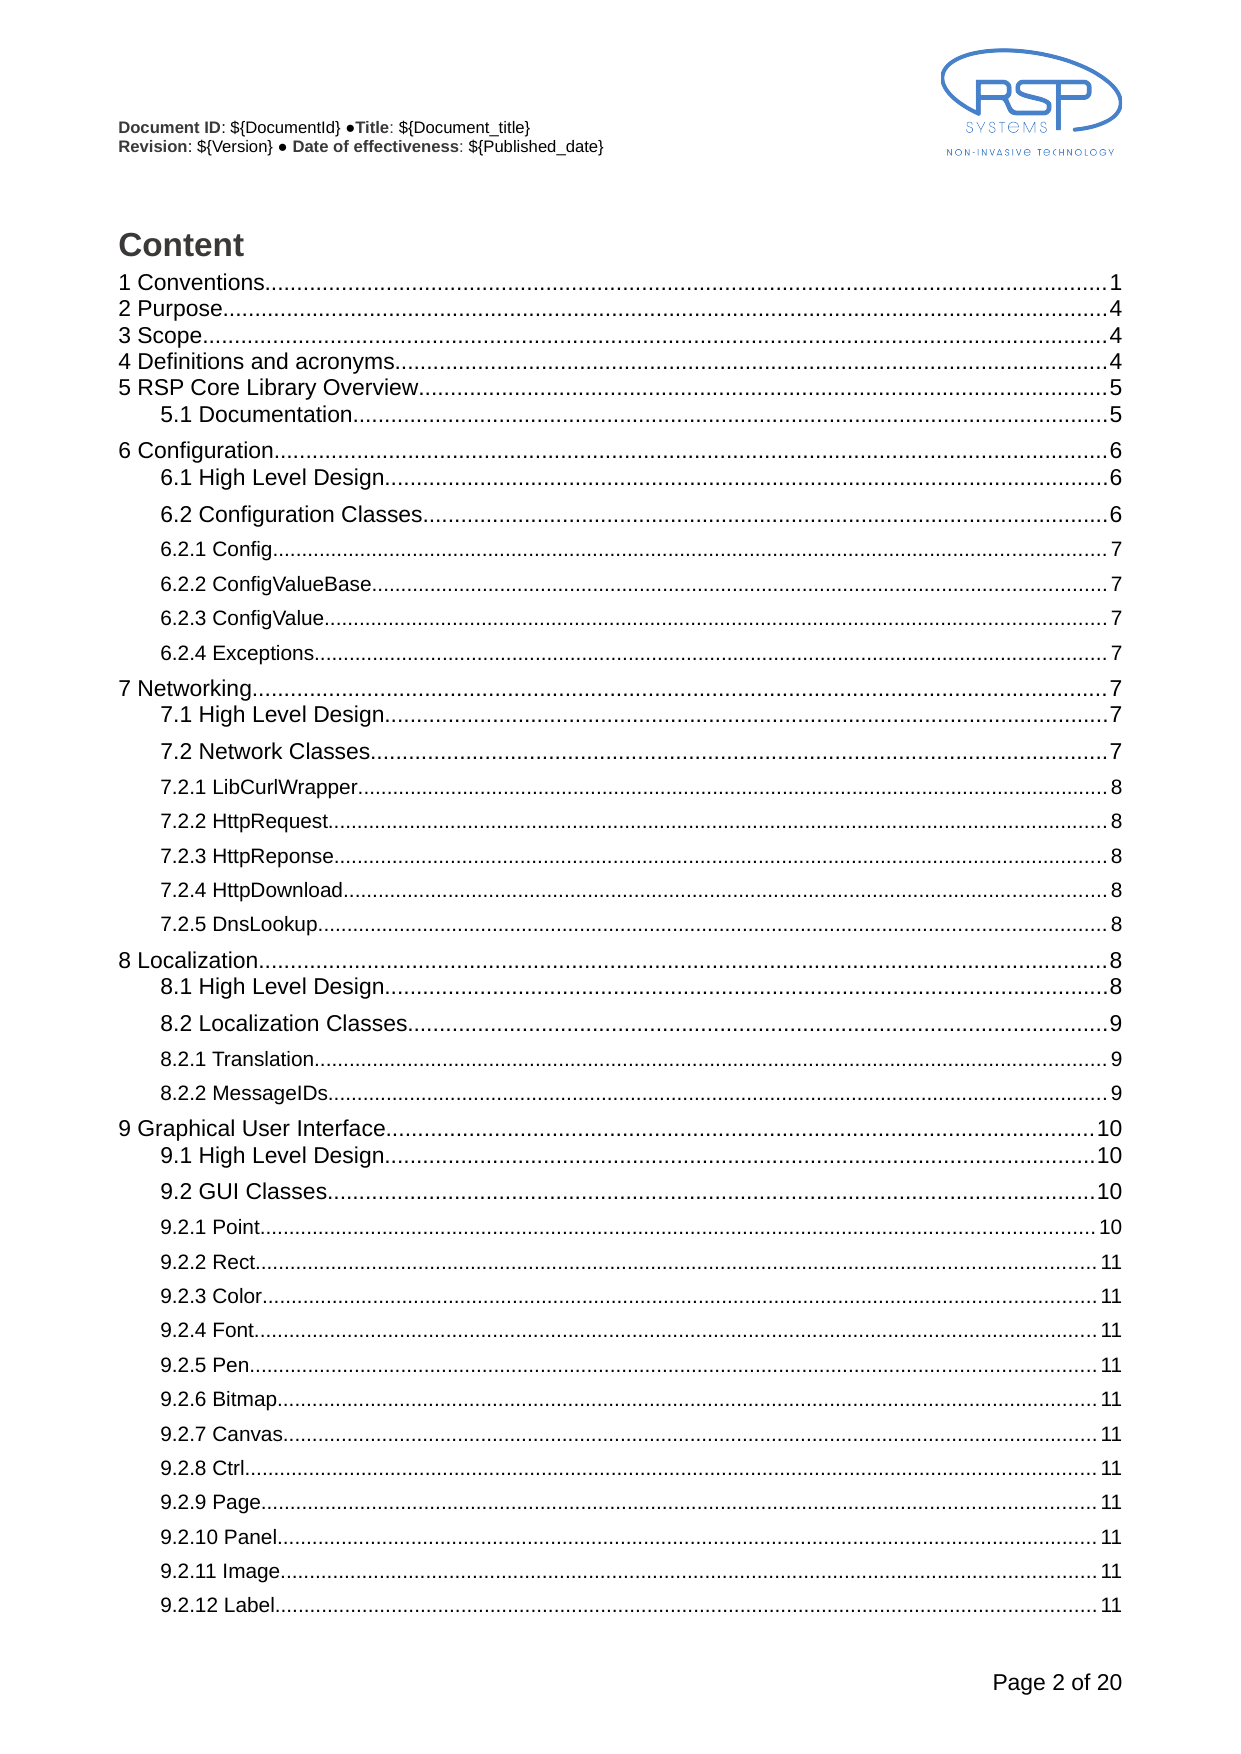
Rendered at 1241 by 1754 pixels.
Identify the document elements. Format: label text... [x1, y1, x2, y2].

text 9.2.12 Label 11 [160, 1593, 1122, 1617]
text 9 Graphical User Interface 10 [118, 1115, 1122, 1142]
text 6.1 High Level Design 6 [160, 464, 1122, 490]
text 6.2.3 ConfigValue 7 [160, 606, 1122, 630]
text 9.2.5 Pen 11 [160, 1353, 1122, 1377]
text 4 Definitions and acronyms 4 [118, 348, 1122, 374]
text 9.2.10 Panel 11 [160, 1524, 1122, 1548]
text 6.2.4 Exceptions 7 [160, 640, 1122, 664]
text 9.2.9 Page 11 [160, 1490, 1122, 1514]
text 6.2.1 Config 7 [160, 537, 1122, 561]
text 6.2 Configuration Classes 6 [160, 501, 1122, 527]
text 7.2 Network Classes 7 [160, 738, 1122, 764]
text 9.2.3 Color 11 [160, 1284, 1122, 1308]
text 9.2.4 Font 11 [160, 1318, 1122, 1342]
text 6.2.2 ConfigValueBase 7 [160, 572, 1122, 596]
text 7.2.3 HttpReponse 8 [160, 843, 1122, 867]
text 8.2.1 Translation 9 [160, 1046, 1122, 1070]
text 9.2.1 Point 10 [160, 1215, 1122, 1239]
text 9.2.6 Bitmap 11 [160, 1387, 1122, 1411]
text 1 Conventions 1 [118, 269, 1122, 295]
text 9.1 High Level Design 10 [160, 1142, 1122, 1168]
text 8.2 Localization Classes 9 [160, 1010, 1122, 1036]
text 7.1 High Level Design 7 [160, 701, 1122, 727]
text 7.2.5 DnsLookup 8 [160, 912, 1122, 936]
text 6 Configuration 6 [118, 437, 1122, 464]
text 7.2.4 HttpDownload 8 [160, 878, 1122, 902]
picture [941, 48, 1123, 156]
text 9.2.7 Canvas 11 [160, 1421, 1122, 1445]
text 7 Networking 7 [118, 675, 1122, 701]
text 3 Scope 4 [118, 322, 1122, 348]
text 8.1 High Level Design 8 [160, 973, 1122, 999]
text 9.2.2 Rect 11 [160, 1249, 1122, 1273]
text 7.2.1 LibCurlWrapper 8 [160, 775, 1122, 799]
text 7.2.2 HttpRequest 8 [160, 809, 1122, 833]
text 8.2.2 MessageIDs 9 [160, 1081, 1122, 1105]
text 5.1 Documentation 5 [160, 401, 1122, 427]
text 2 Purpose 4 [118, 295, 1122, 322]
text 9.2 GUI Classes 10 [160, 1178, 1122, 1205]
text 9.2.11 Image 11 [160, 1559, 1122, 1583]
subtitle Content [118, 225, 1122, 263]
text 8 Localization 8 [118, 947, 1122, 973]
text 9.2.8 Ctrl 11 [160, 1456, 1122, 1480]
text 5 RSP Core Library Overview 5 [118, 374, 1122, 401]
